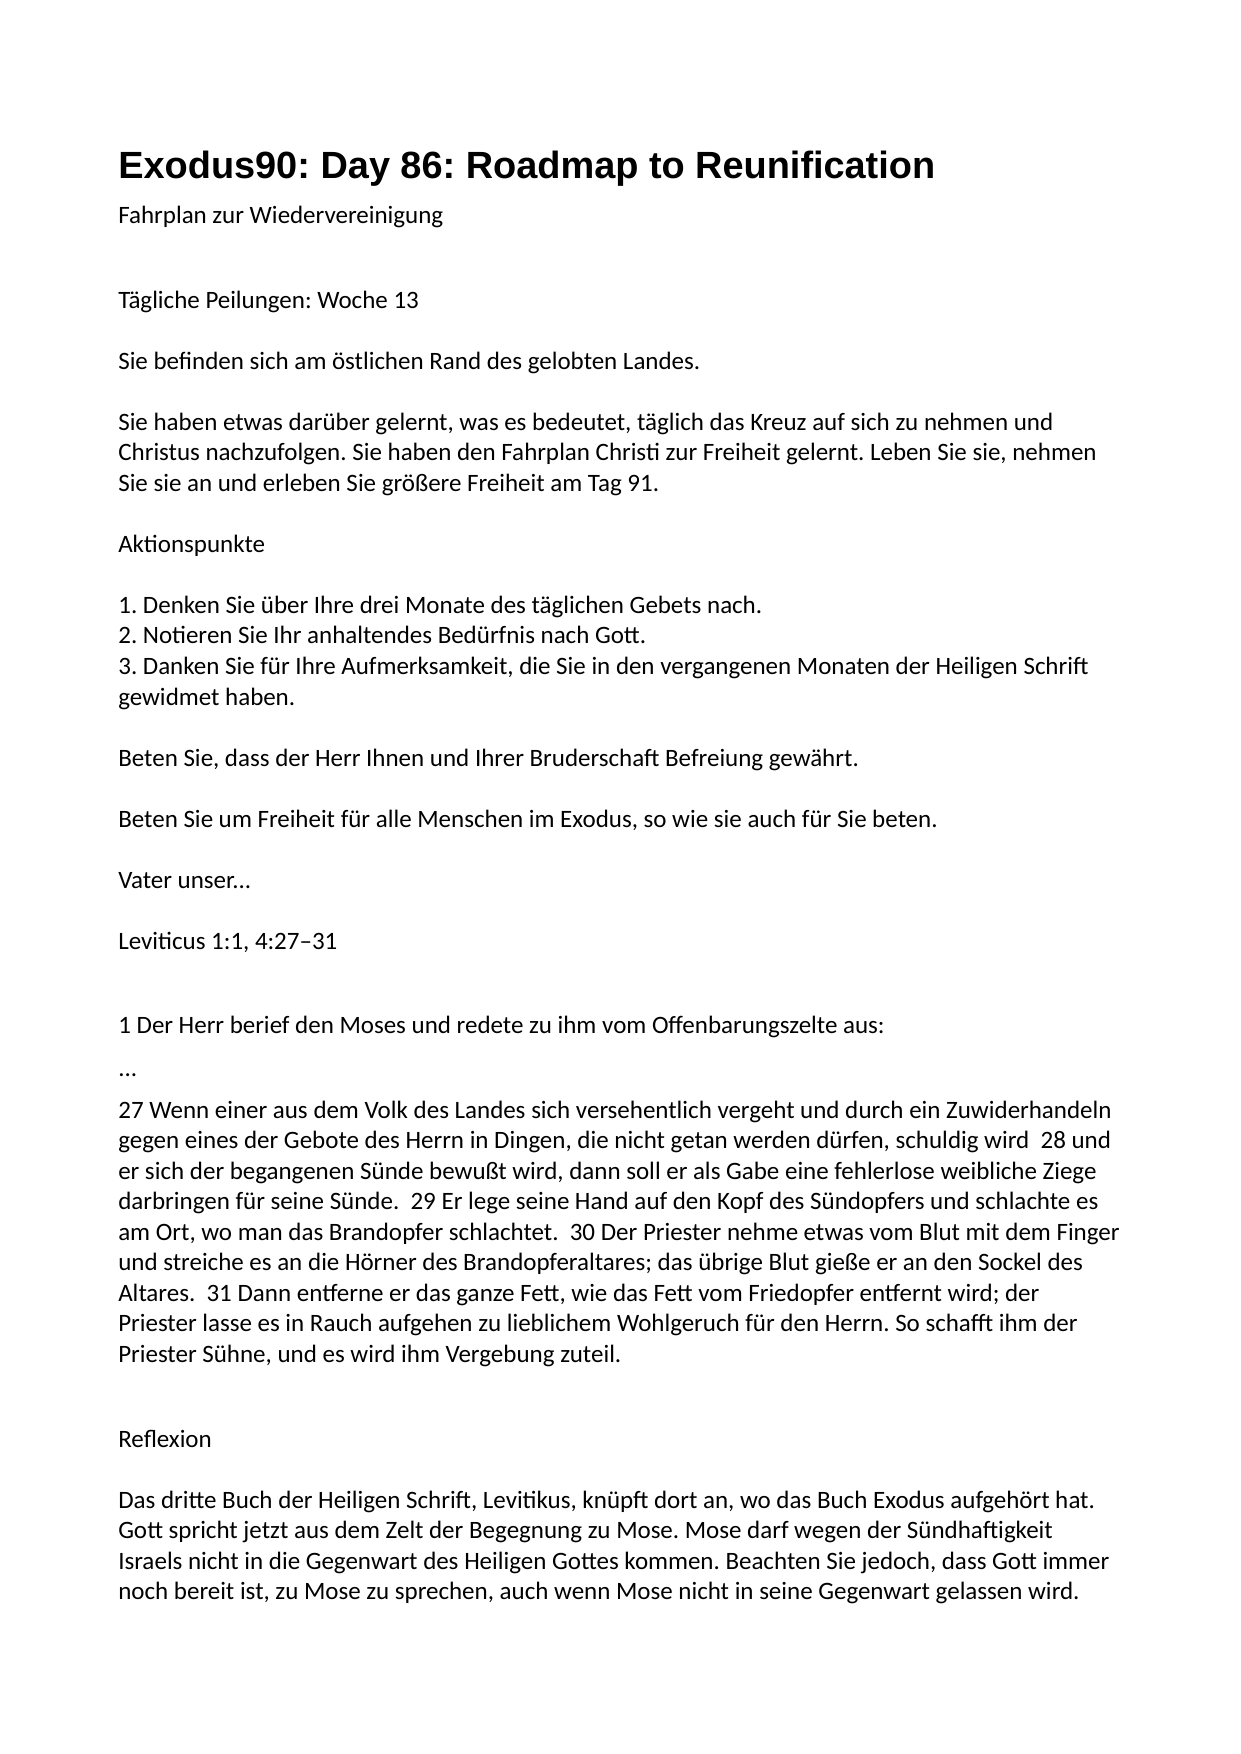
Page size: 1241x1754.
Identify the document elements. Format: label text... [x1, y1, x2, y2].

text Reflexion Das dritte Buch der Heiligen Schrift, Levitikus, knüpft dort an, wo das Buch Exodus aufgehört hat. Gott spricht jetzt aus dem Zelt der Begegnung zu Mose. Mose darf wegen der Sündhaftigkeit Israels nicht in die Gegenwart des Heiligen Gottes kommen. Beachten Sie jedoch, dass Gott immer noch bereit ist, zu Mose zu sprechen, auch wenn Mose nicht in seine Gegenwart gelassen wird. [118, 1423, 1122, 1606]
text 27 Wenn einer aus dem Volk des Landes sich versehentlich vergeht und durch ein Zuwiderhandeln gegen eines der Gebote des Herrn in Dingen, die nicht getan werden dürfen, schuldig wird 28 und er sich der begangenen Sünde bewußt wird, dann soll er als Gabe eine fehlerlose weibliche Ziege darbringen für seine Sünde. 29 Er lege seine Hand auf den Kopf des Sündopfers und schlachte es am Ort, wo man das Brandopfer schlachtet. 30 Der Priester nehme etwas vom Blut mit dem Finger und streiche es an die Hörner des Brandopferaltares; das übrige Blut gieße er an den Sockel des Altares. 31 Dann entferne er das ganze Fett, wie das Fett vom Friedopfer entfernt wird; der Priester lasse es in Rauch aufgehen zu lieblichem Wohlgeruch für den Herrn. So schafft ihm der Priester Sühne, und es wird ihm Vergebung zuteil. [118, 1094, 1122, 1369]
text Fahrplan zur Wiedervereinigung [118, 199, 1122, 230]
text 1 Der Herr berief den Moses und redete zu ihm vom Offenbarungszelte aus: [118, 1009, 1122, 1040]
text ... [118, 1052, 1122, 1082]
text Tägliche Peilungen: Woche 13 Sie befinden sich am östlichen Rand des gelobten Landes. Sie haben etwas darüber gelernt, was es bedeutet, täglich das Kreuz auf sich zu nehmen und Christus nachzufolgen. Sie haben den Fahrplan Christi zur Freiheit gelernt. Leben Sie sie, nehmen Sie sie an und erleben Sie größere Freiheit am Tag 91. Aktionspunkte 1. Denken Sie über Ihre drei Monate des täglichen Gebets nach. 2. Notieren Sie Ihr anhaltendes Bedürfnis nach Gott. 3. Danken Sie für Ihre Aufmerksamkeit, die Sie in den vergangenen Monaten der Heiligen Schrift gewidmet haben. Beten Sie, dass der Herr Ihnen und Ihrer Bruderschaft Befreiung gewährt. Beten Sie um Freiheit für alle Menschen im Exodus, so wie sie auch für Sie beten. Vater unser... Leviticus 1:1, 4:27–31 [118, 284, 1122, 955]
subtitle Exodus90: Day 86: Roadmap to Reunification [118, 143, 1122, 187]
